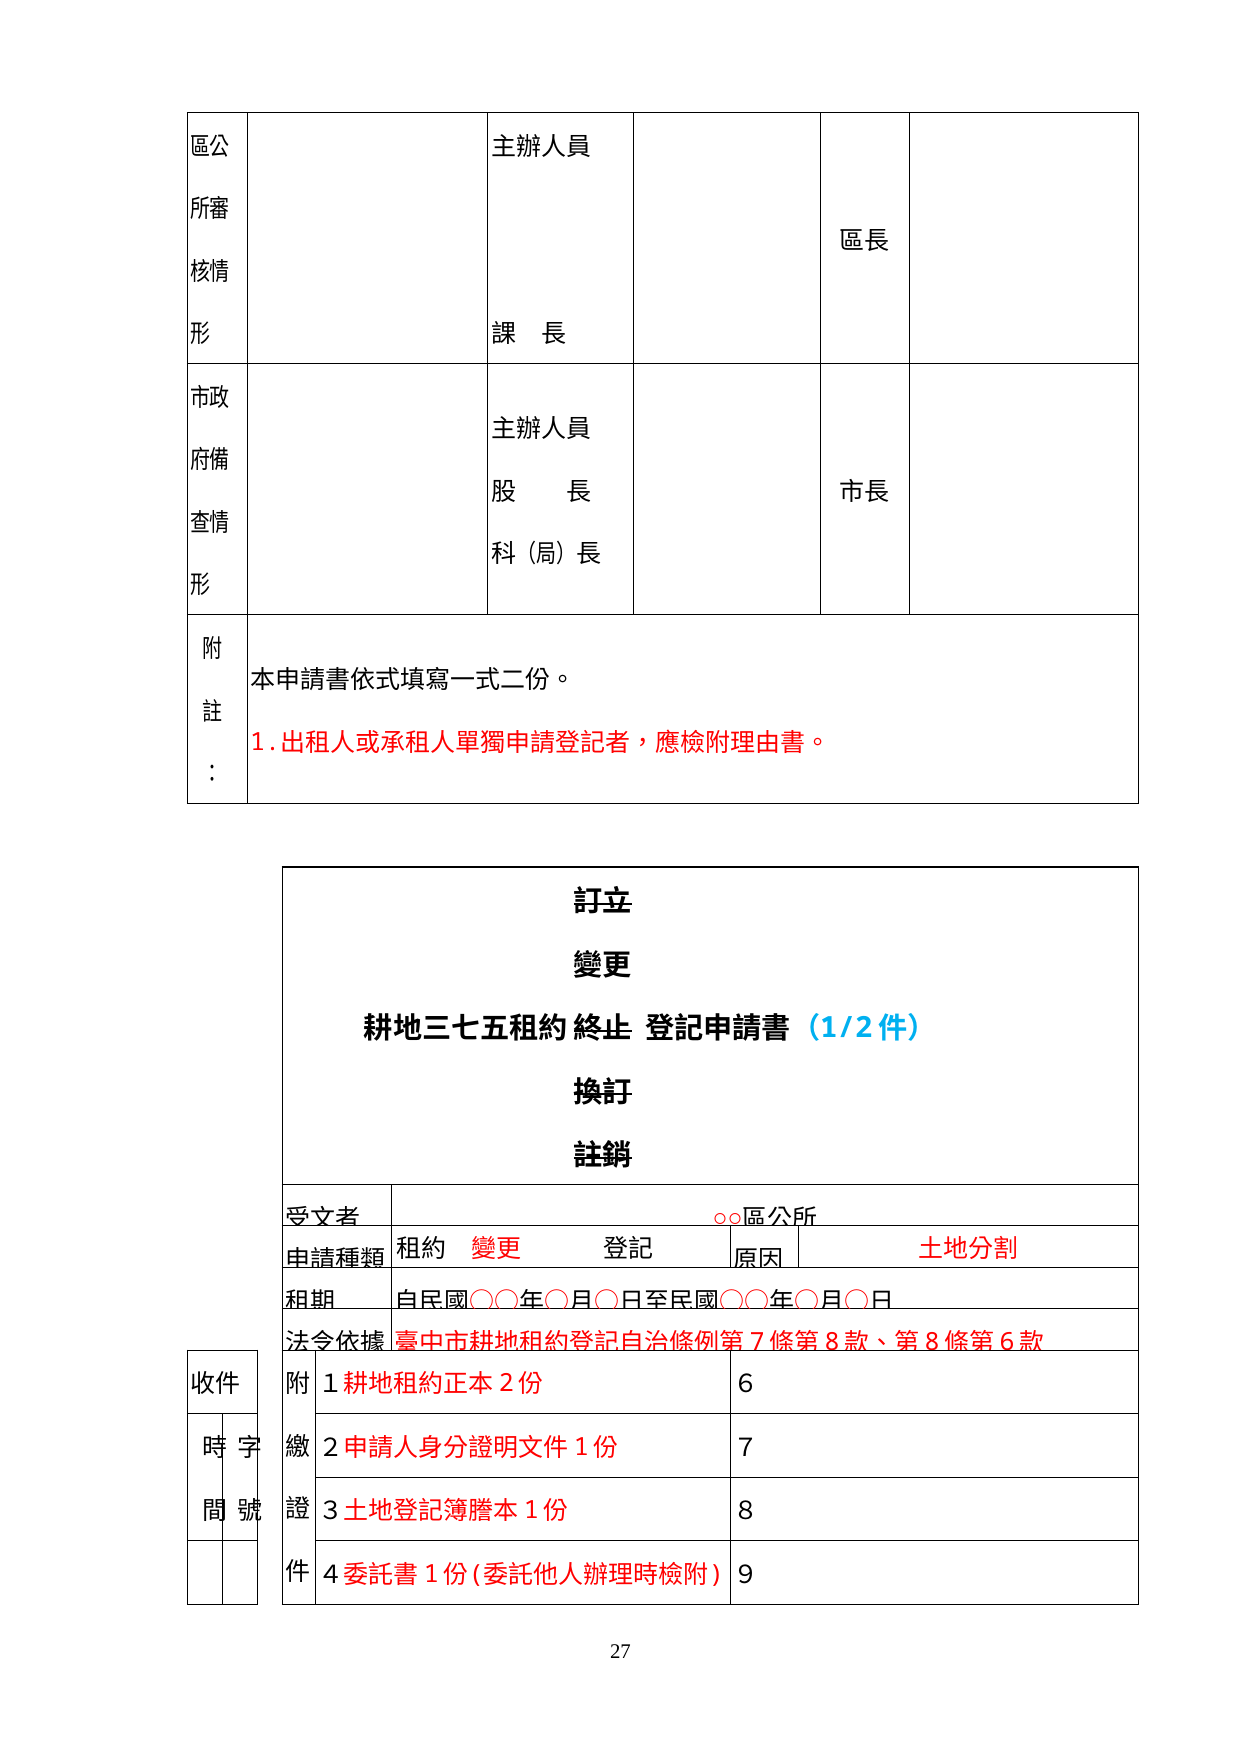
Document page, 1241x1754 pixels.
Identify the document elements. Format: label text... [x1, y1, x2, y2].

table_cell [188, 1121, 257, 1184]
table_cell 臺中市耕地租約登記自治條例第7條第8款、第8條第6款 [392, 1309, 1138, 1349]
table_cell [258, 1350, 282, 1413]
table_cell 自民國○○年○月○日至民國○○年○月○日 [392, 1268, 1138, 1308]
table_cell ２申請人身分證明文件1份 [316, 1414, 730, 1477]
table_cell 本申請書依式填寫一式二份。 1.出租人或承租人單獨申請登記者，應檢附理由書。 [248, 615, 1138, 803]
table_cell 換訂 [571, 1057, 642, 1121]
table_cell [248, 364, 487, 614]
table_cell [257, 930, 282, 993]
table_cell [634, 364, 820, 614]
table_cell [910, 364, 1138, 614]
table_cell [188, 1308, 257, 1349]
table_cell [258, 1540, 282, 1604]
table_cell [188, 1225, 257, 1267]
table_cell 法令依據 [283, 1309, 391, 1349]
table_cell 市長 [821, 364, 909, 614]
table_cell 土地分割 [799, 1226, 1138, 1267]
table_cell [634, 113, 820, 363]
table_cell [257, 1267, 282, 1308]
table_cell [257, 1308, 282, 1349]
table_cell [258, 1413, 282, 1477]
table_cell 登記 [594, 1226, 662, 1267]
table_cell 收件 [188, 1351, 257, 1413]
table_cell [188, 930, 257, 993]
table_cell 變更 [571, 930, 642, 993]
table_cell [248, 113, 487, 363]
table_cell [188, 1184, 257, 1225]
table_cell 字號 [223, 1414, 257, 1540]
table_cell [258, 1477, 282, 1540]
table_cell 年 月 日 時 [188, 1541, 222, 1604]
table_cell 租期 [283, 1268, 391, 1308]
table_cell 字第 號 [223, 1541, 257, 1604]
table_cell 區長 [821, 113, 909, 363]
table_cell [257, 1057, 282, 1121]
table_cell ９ [731, 1541, 1138, 1604]
table_cell 主辦人員 課長 [488, 113, 633, 363]
table_header 耕地三七五租約 [283, 868, 571, 1184]
table_cell [257, 1121, 282, 1184]
table_header [188, 866, 257, 930]
table_header [257, 866, 282, 930]
table_cell 終止 [571, 994, 642, 1057]
table_cell 附繳證件 [283, 1351, 315, 1604]
table_header 訂立 [571, 868, 642, 930]
table_cell 附註： [188, 615, 247, 803]
table_cell 註銷 [571, 1121, 642, 1184]
table_cell ○○區公所 [392, 1185, 1138, 1225]
table_cell ６ [731, 1351, 1138, 1413]
table_cell [188, 1267, 257, 1308]
table_cell 受文者 [283, 1185, 391, 1225]
table_cell [910, 113, 1138, 363]
table_cell 區公所審核情形 [188, 113, 247, 363]
table_cell [188, 994, 257, 1057]
table_cell 主辦人員 股 長 科（局）長 [488, 364, 633, 614]
table_header 登記申請書（1/2件） [642, 868, 1138, 1184]
table_cell [188, 1057, 257, 1121]
table_cell [662, 1226, 730, 1267]
table_cell [526, 1226, 594, 1267]
table_cell １耕地租約正本2份 [316, 1351, 730, 1413]
table_cell ４委託書1份(委託他人辦理時檢附) [316, 1541, 730, 1604]
table_cell [257, 1184, 282, 1225]
table_cell 時間 [188, 1414, 222, 1540]
table_cell 申請種類 [283, 1226, 391, 1267]
table_cell ７ [731, 1414, 1138, 1477]
table_cell ３土地登記簿謄本1份 [316, 1478, 730, 1540]
table_cell [257, 994, 282, 1057]
table_cell 租約 變更 [392, 1226, 526, 1267]
table_cell ８ [731, 1478, 1138, 1540]
table_cell 原因 [731, 1226, 798, 1267]
table_cell 市政府備查情形 [188, 364, 247, 614]
table_cell [257, 1225, 282, 1267]
